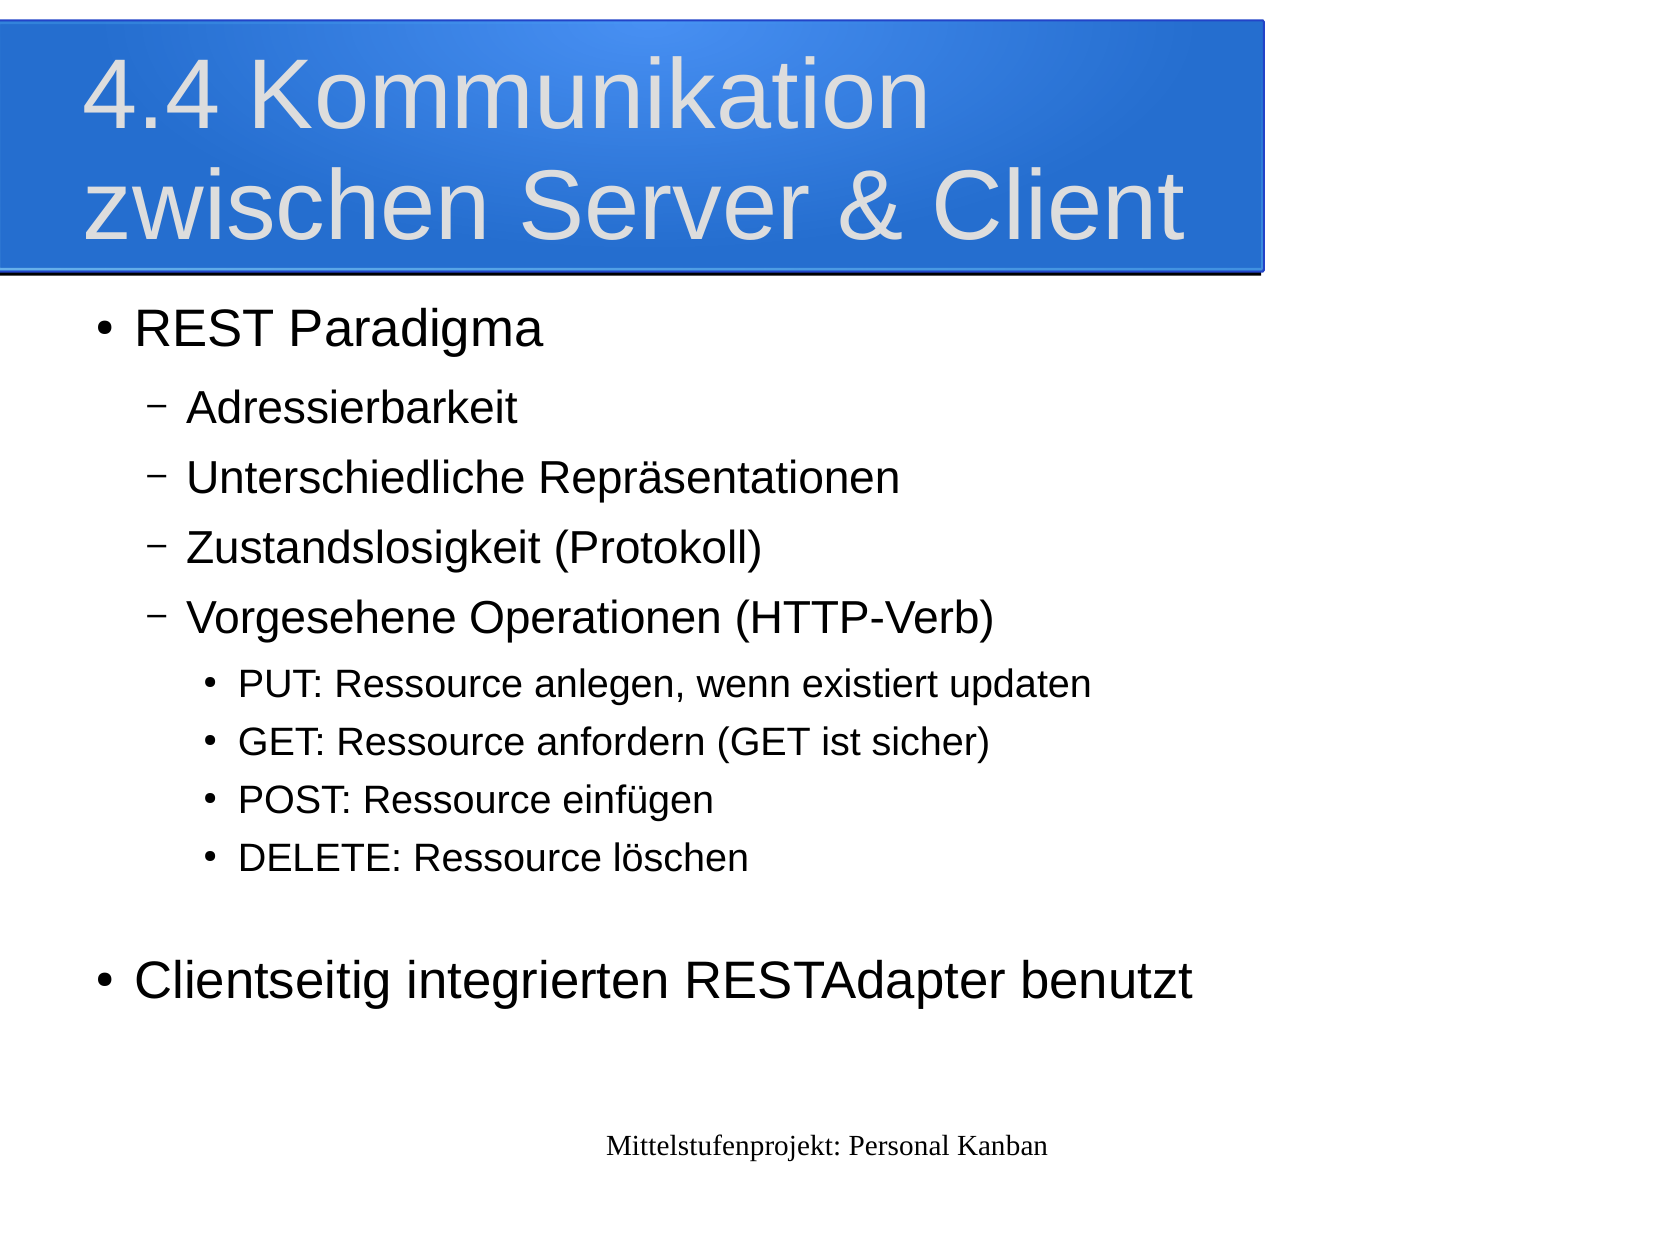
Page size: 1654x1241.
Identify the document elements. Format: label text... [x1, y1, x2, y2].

title 4.4 Kommunikation zwischen Server & Client [82, 38, 1235, 261]
list REST Paradigma Adressierbarkeit Unterschiedliche Repräsentationen Zustandslosigkeit (Protokoll) Vorgesehene Operationen (HTTP-Verb) PUT: Ressource anlegen, wenn existiert updaten GET: Ressource anfordern (GET ist sicher) POST: Ressource einfügen DELETE: Ressource löschen Clientseitig integrierten RESTAdapter benutzt [82, 299, 1571, 1019]
